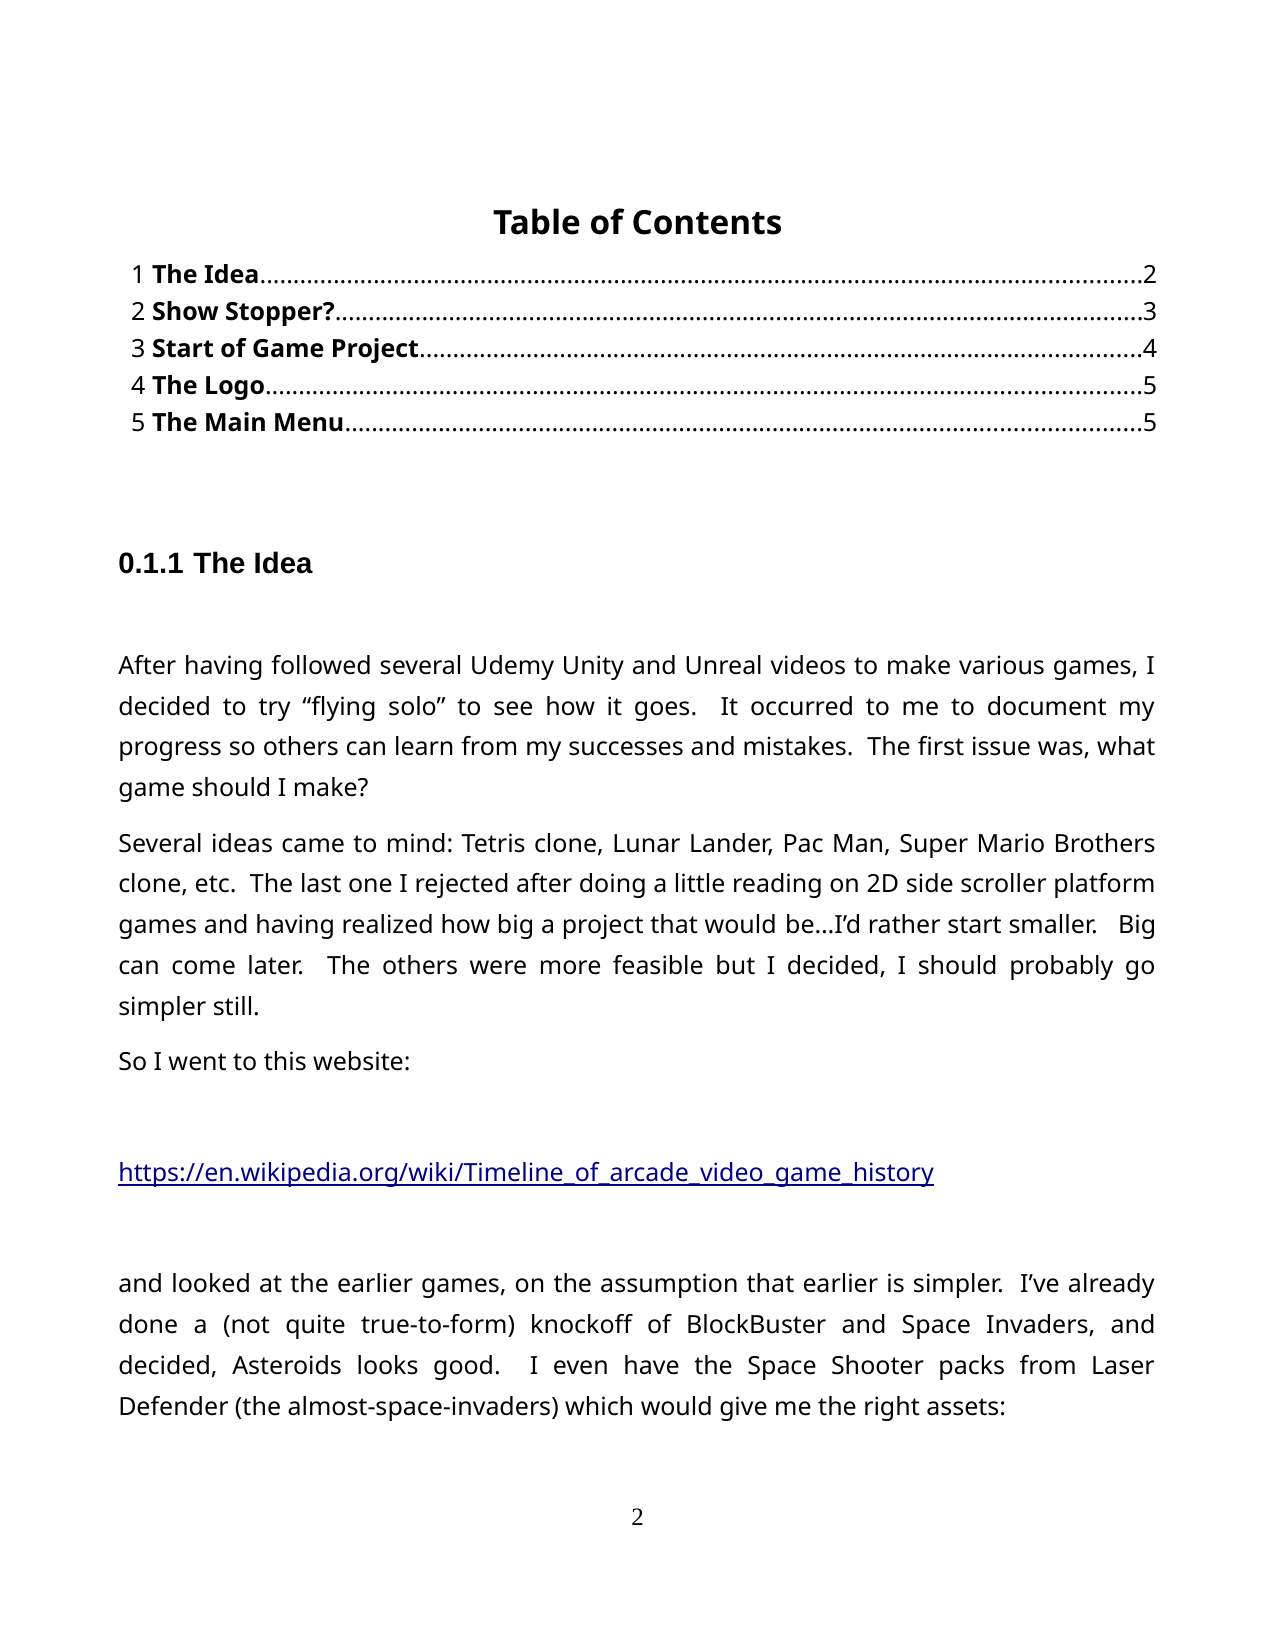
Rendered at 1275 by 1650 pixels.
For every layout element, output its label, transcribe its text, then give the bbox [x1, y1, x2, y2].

text 1 The Idea 2 [118, 256, 1157, 291]
text 2 Show Stopper? 3 [118, 293, 1157, 328]
text Several ideas came to mind: Tetris clone, Lunar Lander, Pac Man, Super Mario Brothers clone, etc. The last one I rejected after doing a little reading on 2D side scroller platform games and having realized how big a project that would be…I’d rather start smaller. Big can come later. The others were more feasible but I decided, I should probably go simpler still. [118, 825, 1157, 1023]
text So I went to this website: [118, 1044, 1157, 1078]
text After having followed several Udemy Unity and Unreal videos to make various games, I decided to try “flying solo” to see how it goes. It occurred to me to document my progress so others can learn from my successes and mistakes. The first issue was, what game should I make? [118, 647, 1157, 804]
text 4 The Logo 5 [118, 368, 1157, 402]
text 3 Start of Game Project 4 [118, 331, 1157, 365]
text https://en.wikipedia.org/wiki/Timeline_of_arcade_video_game_history [118, 1155, 1157, 1189]
text and looked at the earlier games, on the assumption that earlier is simpler. I’ve already done a (not quite true-to-form) knockoff of BlockBuster and Space Invaders, and decided, Asteroids looks good. I even have the Space Shooter packs from Laser Defender (the almost-space-invaders) which would give me the right assets: [118, 1266, 1157, 1422]
subtitle Table of Contents [118, 198, 1157, 244]
text 5 The Main Menu 5 [118, 405, 1157, 439]
